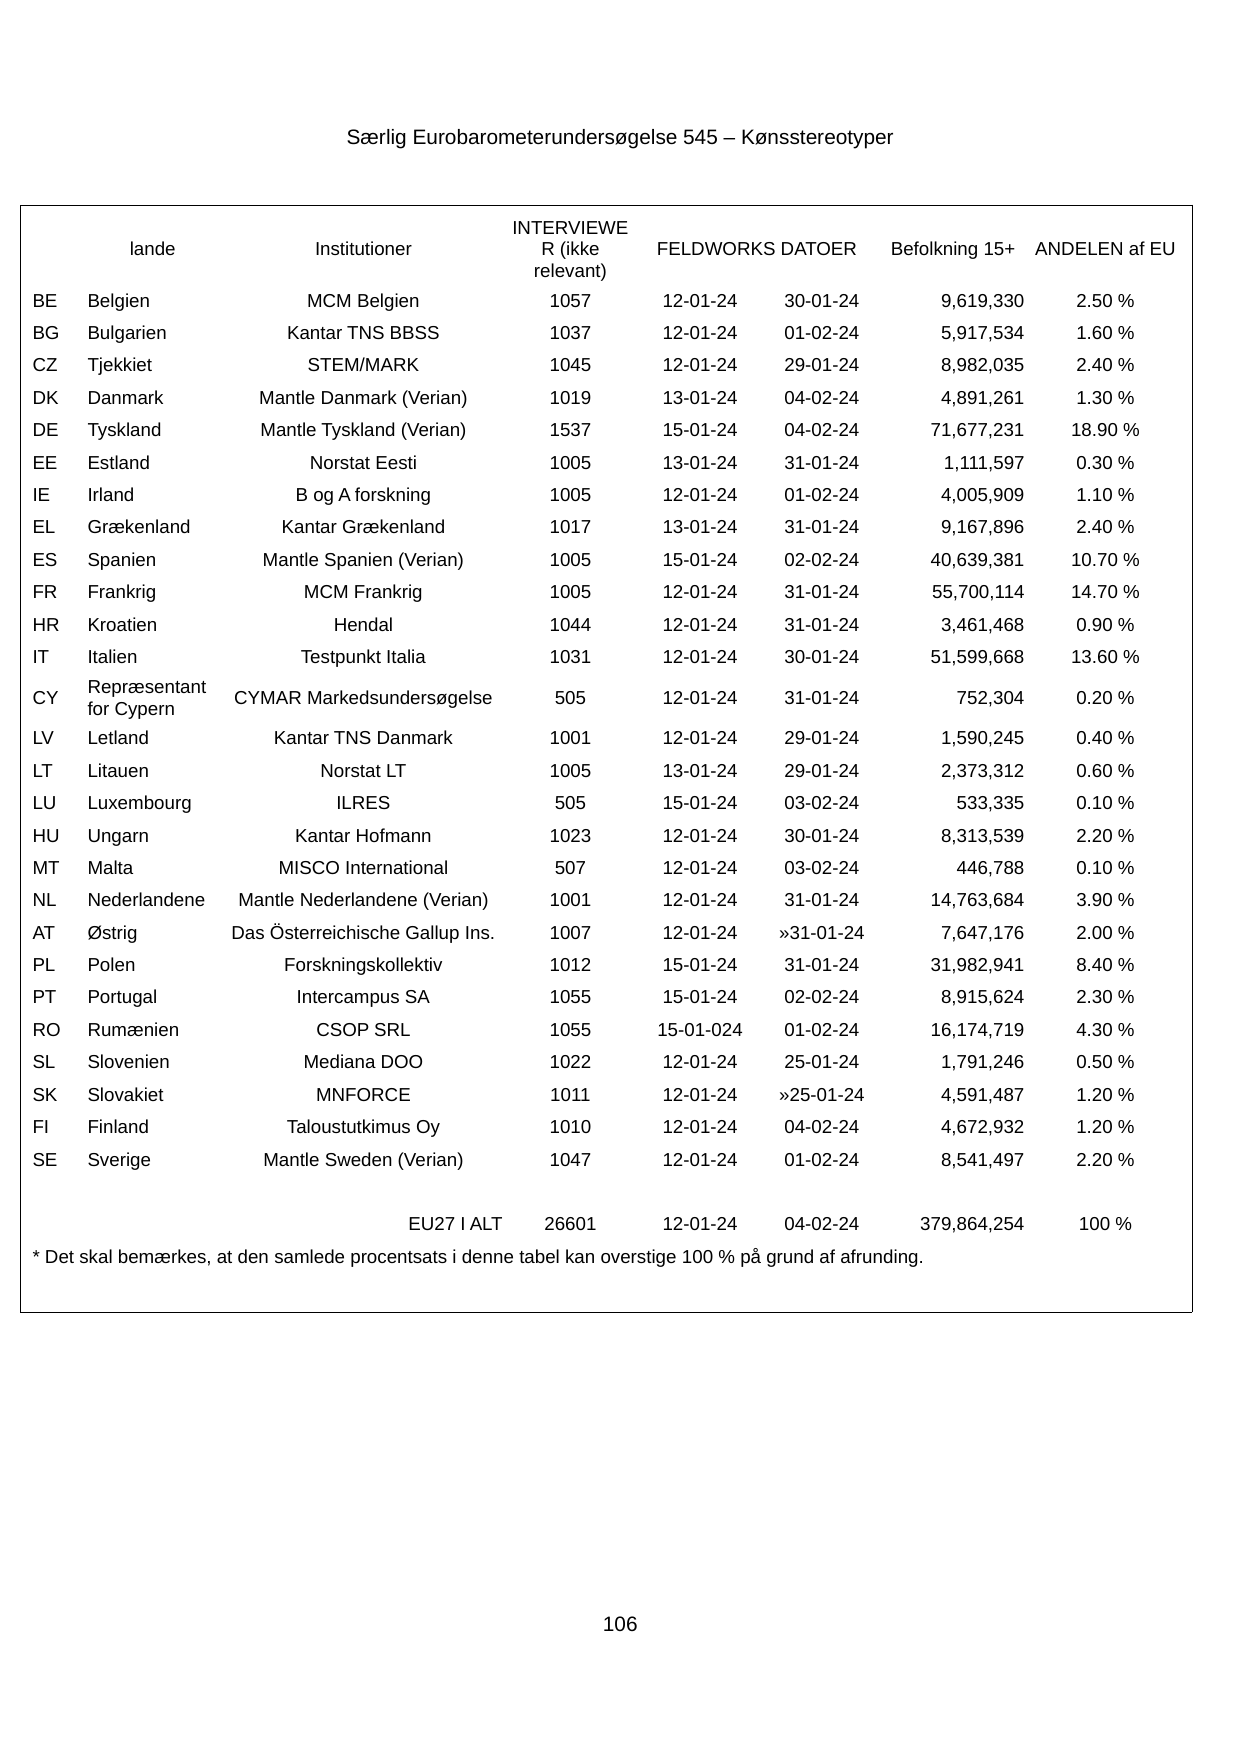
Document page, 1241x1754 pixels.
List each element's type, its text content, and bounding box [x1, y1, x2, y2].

table_cell Tyskland [84, 414, 221, 446]
table_cell EL [29, 511, 84, 543]
table_cell 2,50 % [1027, 284, 1183, 316]
table_cell 0,60 % [1027, 754, 1183, 787]
table_cell Forskningskollektiv [221, 949, 505, 981]
table_cell 2,20 % [1027, 819, 1183, 851]
table_cell 2,40 % [1027, 511, 1183, 543]
table_cell PL [29, 949, 84, 981]
table_cell Rumænien [84, 1013, 221, 1046]
table_cell 7 647 176 [879, 916, 1027, 948]
table_cell 31-01-24 [765, 608, 879, 640]
table_cell Nederlandene [84, 884, 221, 916]
table_cell * Det skal bemærkes, at den samlede procentsats i denne tabel kan overstige 100 % på grund af afrunding. [29, 1240, 1183, 1272]
table_header lande [84, 214, 221, 284]
table_cell HU [29, 819, 84, 851]
table_cell 01-02-24 [765, 479, 879, 511]
table_cell MT [29, 851, 84, 884]
table_cell 1005 [505, 576, 635, 608]
table_cell 31-01-24 [765, 673, 879, 722]
table_cell FR [29, 576, 84, 608]
table_cell 03-02-24 [765, 851, 879, 884]
table_cell 1001 [505, 884, 635, 916]
table_cell 31-01-24 [765, 576, 879, 608]
table_cell 51 599 668 [879, 640, 1027, 673]
table_cell MNFORCE [221, 1078, 505, 1111]
table_header ANDELEN af EU [1027, 214, 1183, 284]
table_cell Taloustutkimus Oy [221, 1111, 505, 1143]
table_cell 0,50 % [1027, 1046, 1183, 1078]
table_cell 15-01-24 [635, 414, 765, 446]
table_cell 5 917 534 [879, 316, 1027, 349]
table_cell Polen [84, 949, 221, 981]
table_cell 15-01-24 [635, 543, 765, 576]
table_cell Mantle Sweden (Verian) [221, 1143, 505, 1175]
table_cell Sverige [84, 1143, 221, 1175]
table_cell 1023 [505, 819, 635, 851]
table_cell 15-01-24 [635, 787, 765, 819]
table_cell 2 373 312 [879, 754, 1027, 787]
table_cell Østrig [84, 916, 221, 948]
table_cell 12-01-24 [635, 640, 765, 673]
table_cell 1,20 % [1027, 1078, 1183, 1111]
table_cell 1 590 245 [879, 722, 1027, 754]
table_cell 1057 [505, 284, 635, 316]
table_cell 13-01-24 [635, 511, 765, 543]
table_cell 01-02-24 [765, 1143, 879, 1175]
table_cell 1012 [505, 949, 635, 981]
table_cell 13-01-24 [635, 446, 765, 478]
table_cell 1,10 % [1027, 479, 1183, 511]
table_cell BG [29, 316, 84, 349]
table_cell 1037 [505, 316, 635, 349]
table_cell [84, 1175, 221, 1208]
table_cell 8 915 624 [879, 981, 1027, 1013]
table_cell SE [29, 1143, 84, 1175]
table_cell ES [29, 543, 84, 576]
table_cell 1,20 % [1027, 1111, 1183, 1143]
table_cell 752 304 [879, 673, 1027, 722]
table_cell 2,20 % [1027, 1143, 1183, 1175]
table_cell 71 677 231 [879, 414, 1027, 446]
table_cell 26601 [505, 1208, 635, 1240]
table_cell Mantle Spanien (Verian) [221, 543, 505, 576]
table_cell Grækenland [84, 511, 221, 543]
table_cell 12-01-24 [635, 1111, 765, 1143]
table_cell Estland [84, 446, 221, 478]
table_cell Finland [84, 1111, 221, 1143]
table_cell Norstat LT [221, 754, 505, 787]
table_cell 12-01-24 [635, 819, 765, 851]
table_cell [1027, 1175, 1183, 1208]
table_cell 2,30 % [1027, 981, 1183, 1013]
table_cell CSOP SRL [221, 1013, 505, 1046]
table_cell 15-01-24 [635, 981, 765, 1013]
table_cell 1537 [505, 414, 635, 446]
table_cell 31-01-24 [765, 884, 879, 916]
table_header Institutioner [221, 214, 505, 284]
table_cell Litauen [84, 754, 221, 787]
table_cell Ungarn [84, 819, 221, 851]
table_header Befolkning 15+ [879, 214, 1027, 284]
table_cell DK [29, 381, 84, 414]
table_cell Mantle Nederlandene (Verian) [221, 884, 505, 916]
table_cell 1005 [505, 446, 635, 478]
table_cell 02-02-24 [765, 543, 879, 576]
table_cell LU [29, 787, 84, 819]
table_cell 30-01-24 [765, 284, 879, 316]
table_cell EE [29, 446, 84, 478]
table_cell 12-01-24 [635, 1143, 765, 1175]
table_cell Bulgarien [84, 316, 221, 349]
table_cell [221, 1175, 505, 1208]
table_cell 1005 [505, 754, 635, 787]
table_cell MCM Belgien [221, 284, 505, 316]
table_cell 04-02-24 [765, 414, 879, 446]
table_cell 16 174 719 [879, 1013, 1027, 1046]
table_cell Luxembourg [84, 787, 221, 819]
table_cell 55 700 114 [879, 576, 1027, 608]
table_cell Irland [84, 479, 221, 511]
table_cell Danmark [84, 381, 221, 414]
table_cell 12-01-24 [635, 1046, 765, 1078]
table_cell PT [29, 981, 84, 1013]
table_cell 1,60 % [1027, 316, 1183, 349]
table_cell [635, 1175, 765, 1208]
table_cell IE [29, 479, 84, 511]
table_cell 40 639 381 [879, 543, 1027, 576]
table_cell 12-01-24 [635, 479, 765, 511]
table_cell 1 111 597 [879, 446, 1027, 478]
table_cell Slovakiet [84, 1078, 221, 1111]
table_cell ILRES [221, 787, 505, 819]
table_cell 25-01-24 [765, 1046, 879, 1078]
table_cell 12-01-24 [635, 916, 765, 948]
table_cell 1019 [505, 381, 635, 414]
table_cell 2,00 % [1027, 916, 1183, 948]
table_cell Slovenien [84, 1046, 221, 1078]
table_cell 4 891 261 [879, 381, 1027, 414]
table_cell »31-01-24 [765, 916, 879, 948]
table_cell 31-01-24 [765, 949, 879, 981]
table_cell [879, 1175, 1027, 1208]
table_cell Italien [84, 640, 221, 673]
table_cell 1005 [505, 479, 635, 511]
table_cell HR [29, 608, 84, 640]
table_cell RO [29, 1013, 84, 1046]
table_cell 9 167 896 [879, 511, 1027, 543]
table_cell 12-01-24 [635, 576, 765, 608]
table_cell 12-01-24 [635, 722, 765, 754]
table_cell 29-01-24 [765, 349, 879, 381]
table_cell Portugal [84, 981, 221, 1013]
table_cell 100 % [1027, 1208, 1183, 1240]
table_cell Kantar Grækenland [221, 511, 505, 543]
table_cell 505 [505, 787, 635, 819]
table_cell 14,70 % [1027, 576, 1183, 608]
table_cell 15-01-24 [635, 949, 765, 981]
table_cell 12-01-24 [635, 349, 765, 381]
table_cell 12-01-24 [635, 673, 765, 722]
table_cell 0,90 % [1027, 608, 1183, 640]
table_cell 8 982 035 [879, 349, 1027, 381]
table_cell LV [29, 722, 84, 754]
table_cell 03-02-24 [765, 787, 879, 819]
table_cell Testpunkt Italia [221, 640, 505, 673]
table_cell 1011 [505, 1078, 635, 1111]
table_cell B og A forskning [221, 479, 505, 511]
table_cell Kroatien [84, 608, 221, 640]
table_cell 31 982 941 [879, 949, 1027, 981]
table_cell [765, 1175, 879, 1208]
table_cell 1017 [505, 511, 635, 543]
table_cell 13-01-24 [635, 381, 765, 414]
table_cell Malta [84, 851, 221, 884]
table_cell Tjekkiet [84, 349, 221, 381]
table_cell Mantle Danmark (Verian) [221, 381, 505, 414]
table_cell 1022 [505, 1046, 635, 1078]
table_cell 0,20 % [1027, 673, 1183, 722]
table_cell 507 [505, 851, 635, 884]
table_cell SK [29, 1078, 84, 1111]
table_cell 12-01-24 [635, 884, 765, 916]
table_cell 1010 [505, 1111, 635, 1143]
table_cell 8,40 % [1027, 949, 1183, 981]
table_cell 31-01-24 [765, 446, 879, 478]
table_cell 15-01-024 [635, 1013, 765, 1046]
table_cell AT [29, 916, 84, 948]
table_cell 4 591 487 [879, 1078, 1027, 1111]
table_cell 14 763 684 [879, 884, 1027, 916]
table_cell 9 619 330 [879, 284, 1027, 316]
table_cell 4 672 932 [879, 1111, 1027, 1143]
table_cell 8 541 497 [879, 1143, 1027, 1175]
table_cell 1055 [505, 1013, 635, 1046]
table_cell STEM/MARK [221, 349, 505, 381]
table_cell 505 [505, 673, 635, 722]
table_cell BE [29, 284, 84, 316]
table_cell 30-01-24 [765, 640, 879, 673]
table_cell DE [29, 414, 84, 446]
table_cell CYMAR Markedsundersøgelse [221, 673, 505, 722]
table_cell MISCO International [221, 851, 505, 884]
table_cell 3,90 % [1027, 884, 1183, 916]
table_cell Spanien [84, 543, 221, 576]
table_cell 01-02-24 [765, 316, 879, 349]
table_cell 04-02-24 [765, 1208, 879, 1240]
table_cell 379 864 254 [879, 1208, 1027, 1240]
table_cell 0,10 % [1027, 787, 1183, 819]
table_cell 0,10 % [1027, 851, 1183, 884]
table_cell LT [29, 754, 84, 787]
table_cell EU27 I ALT [221, 1208, 505, 1240]
table_cell 18,90 % [1027, 414, 1183, 446]
table_cell 533 335 [879, 787, 1027, 819]
table_cell 1001 [505, 722, 635, 754]
table_cell 0,40 % [1027, 722, 1183, 754]
table_cell 2,40 % [1027, 349, 1183, 381]
table_cell 30-01-24 [765, 819, 879, 851]
table_cell 12-01-24 [635, 1208, 765, 1240]
table_cell 12-01-24 [635, 1078, 765, 1111]
table_cell 1005 [505, 543, 635, 576]
table_cell 1055 [505, 981, 635, 1013]
table_cell Intercampus SA [221, 981, 505, 1013]
table_cell 12-01-24 [635, 284, 765, 316]
table_cell 04-02-24 [765, 381, 879, 414]
table_header [29, 214, 84, 284]
table_cell 01-02-24 [765, 1013, 879, 1046]
table_cell CZ [29, 349, 84, 381]
table_cell 1 791 246 [879, 1046, 1027, 1078]
table_cell 12-01-24 [635, 316, 765, 349]
table_cell 8 313 539 [879, 819, 1027, 851]
table_cell Mediana DOO [221, 1046, 505, 1078]
table_cell Belgien [84, 284, 221, 316]
table_cell Kantar TNS Danmark [221, 722, 505, 754]
table_cell [29, 1208, 84, 1240]
table_cell Kantar TNS BBSS [221, 316, 505, 349]
table_cell 4,30 % [1027, 1013, 1183, 1046]
table_cell MCM Frankrig [221, 576, 505, 608]
table_cell [505, 1175, 635, 1208]
table_header FELDWORKS DATOER [635, 214, 879, 284]
table_cell 12-01-24 [635, 608, 765, 640]
table_cell 1031 [505, 640, 635, 673]
table_cell Hendal [221, 608, 505, 640]
table_cell 31-01-24 [765, 511, 879, 543]
table_cell 3 461 468 [879, 608, 1027, 640]
table_cell »25-01-24 [765, 1078, 879, 1111]
table_cell 4 005 909 [879, 479, 1027, 511]
table_cell Kantar Hofmann [221, 819, 505, 851]
table_cell FI [29, 1111, 84, 1143]
table_cell 1,30 % [1027, 381, 1183, 414]
table_cell 10,70 % [1027, 543, 1183, 576]
table_cell IT [29, 640, 84, 673]
table_cell NL [29, 884, 84, 916]
table_cell 1044 [505, 608, 635, 640]
table_cell 13,60 % [1027, 640, 1183, 673]
table_cell 04-02-24 [765, 1111, 879, 1143]
table_cell [84, 1208, 221, 1240]
table_cell SL [29, 1046, 84, 1078]
table_cell Frankrig [84, 576, 221, 608]
table_cell CY [29, 673, 84, 722]
table_cell 0,30 % [1027, 446, 1183, 478]
table_cell 13-01-24 [635, 754, 765, 787]
table_cell 29-01-24 [765, 754, 879, 787]
table_cell Norstat Eesti [221, 446, 505, 478]
table_cell Mantle Tyskland (Verian) [221, 414, 505, 446]
table_cell Letland [84, 722, 221, 754]
table_cell 29-01-24 [765, 722, 879, 754]
table_cell Das Österreichische Gallup Ins. [221, 916, 505, 948]
table_cell 446 788 [879, 851, 1027, 884]
table_cell Repræsentant for Cypern [84, 673, 221, 722]
table_cell 1047 [505, 1143, 635, 1175]
table_header INTERVIEWER (ikke relevant) [505, 214, 635, 284]
table_cell [29, 1175, 84, 1208]
table_cell 1045 [505, 349, 635, 381]
table_cell 1007 [505, 916, 635, 948]
table_cell 02-02-24 [765, 981, 879, 1013]
table_cell 12-01-24 [635, 851, 765, 884]
